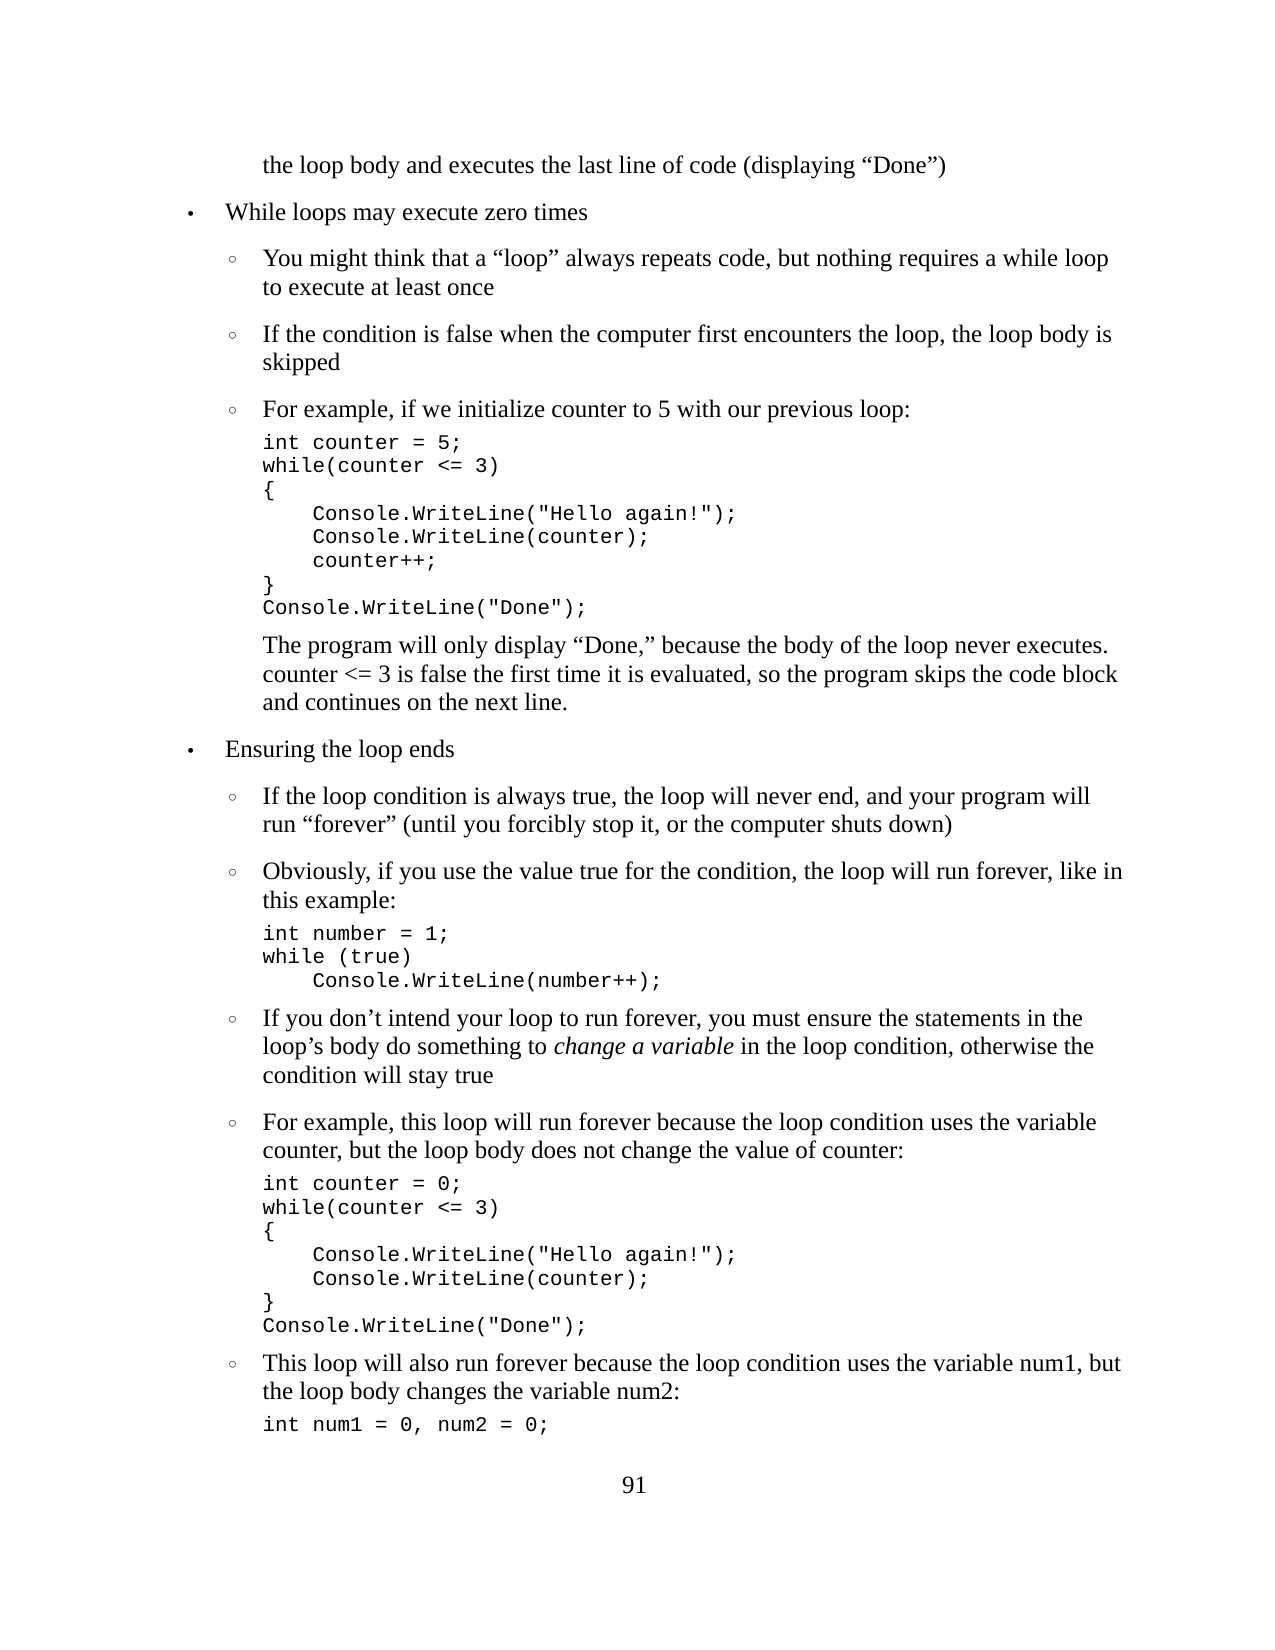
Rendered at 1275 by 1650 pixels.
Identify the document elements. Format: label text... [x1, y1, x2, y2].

list } [225, 1291, 1125, 1315]
list This loop will also run forever because the loop condition uses the variable num1, but the loop body changes the variable num2: [225, 1348, 1125, 1405]
list Console.WriteLine("Hello again!"); [225, 1244, 1125, 1268]
list You might think that a “loop” always repeats code, but nothing requires a while loop to execute at least once [225, 243, 1125, 301]
list int num1 = 0, num2 = 0; [225, 1414, 1125, 1438]
list int counter = 0; [225, 1173, 1125, 1197]
list Obviously, if you use the value true for the condition, the loop will run forever, like in this example: [225, 856, 1125, 914]
list int counter = 5; [225, 432, 1125, 456]
list If the loop condition is always true, the loop will never end, and your program will run “forever” (until you forcibly stop it, or the computer shuts down) [225, 781, 1125, 838]
list counter++; [225, 550, 1125, 574]
list Console.WriteLine("Hello again!"); [225, 503, 1125, 526]
list Console.WriteLine("Done"); [225, 1315, 1125, 1339]
list Console.WriteLine("Done"); [225, 597, 1125, 621]
list { [225, 1221, 1125, 1244]
list Console.WriteLine(number++); [225, 970, 1125, 994]
list } [225, 574, 1125, 597]
list For example, this loop will run forever because the loop condition uses the variable counter, but the loop body does not change the value of counter: [225, 1107, 1125, 1164]
list { [225, 479, 1125, 503]
list while(counter <= 3) [225, 456, 1125, 479]
list The program will only display “Done,” because the body of the loop never executes. counter <= 3 is false the first time it is evaluated, so the program skips the code block and continues on the next line. [225, 630, 1125, 716]
list the loop body and executes the last line of code (displaying “Done”) [225, 150, 1125, 179]
list Ensuring the loop ends [187, 734, 1125, 763]
list While loops may execute zero times [187, 197, 1125, 225]
list Console.WriteLine(counter); [225, 526, 1125, 550]
list If the condition is false when the computer first encounters the loop, the loop body is skipped [225, 319, 1125, 376]
list int number = 1; [225, 923, 1125, 946]
list while (true) [225, 946, 1125, 970]
list Console.WriteLine(counter); [225, 1268, 1125, 1291]
list For example, if we initialize counter to 5 with our previous loop: [225, 394, 1125, 423]
list If you don’t intend your loop to run forever, you must ensure the statements in the loop’s body do something to change a variable in the loop condition, otherwise the condition will stay true [225, 1003, 1125, 1089]
list while(counter <= 3) [225, 1197, 1125, 1221]
